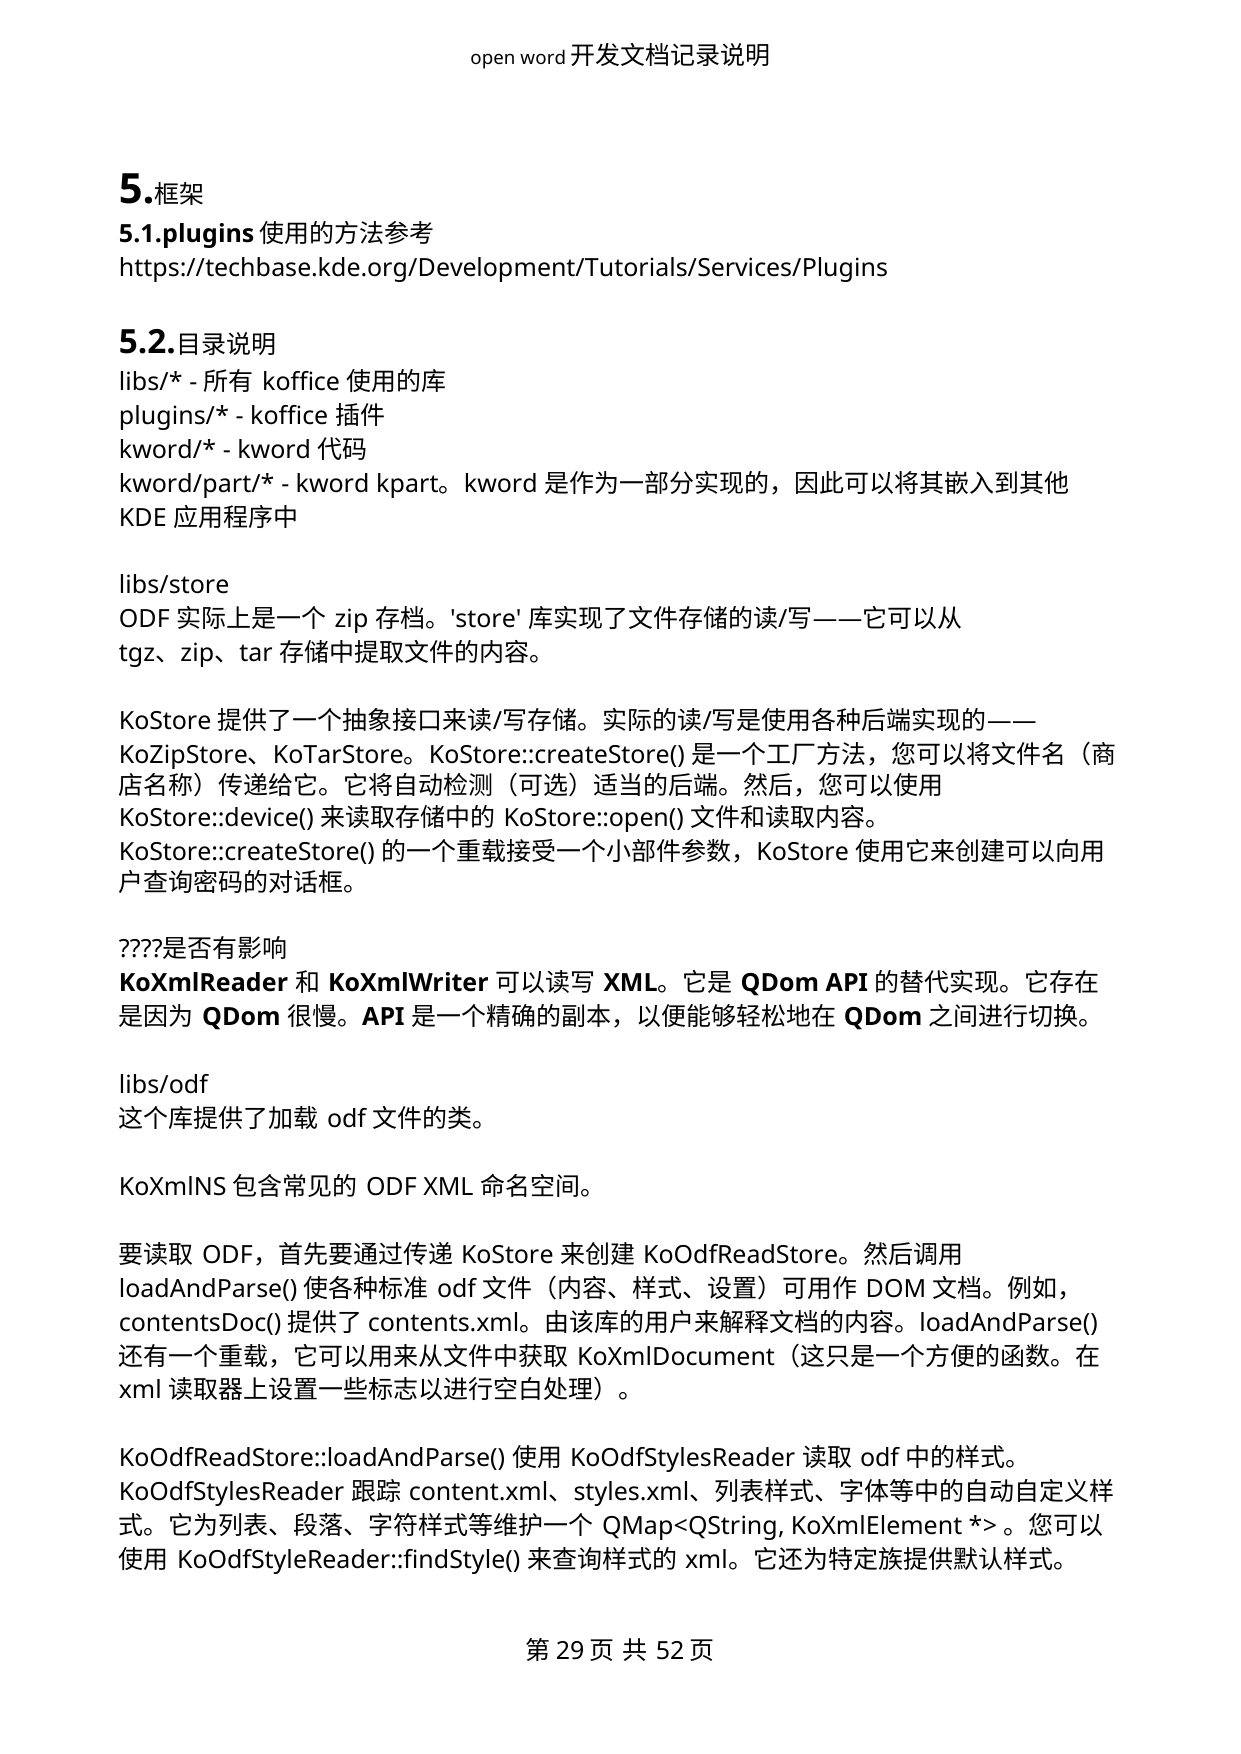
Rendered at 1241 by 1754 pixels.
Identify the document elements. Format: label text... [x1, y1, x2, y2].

subtitle plugins使用的方法参考 [119, 216, 1121, 250]
text libs/odf [119, 1067, 1121, 1101]
text kword/* - kword 代码 [119, 432, 1121, 466]
text KoXmlReader 和 KoXmlWriter 可以读写 XML。它是 QDom API 的替代实现。它存在是因为 QDom 很慢。API 是一个精确的副本，以便能够轻松地在 QDom 之间进行切换。 [119, 965, 1121, 1033]
text 要读取 ODF，首先要通过传递 KoStore 来创建 KoOdfReadStore。然后调用 loadAndParse() 使各种标准 odf 文件（内容、样式、设置）可用作 DOM 文档。例如，contentsDoc() 提供了contents.xml。由该库的用户来解释文档的内容。loadAndParse() 还有一个重载，它可以用来从文件中获取 KoXmlDocument（这只是一个方便的函数。在 xml 读取器上设置一些标志以进行空白处理）。 [119, 1237, 1121, 1406]
text 这个库提供了加载 odf 文件的类。 [119, 1101, 1121, 1135]
text ODF 实际上是一个 zip 存档。'store' 库实现了文件存储的读/写——它可以从 tgz、zip、tar 存储中提取文件的内容。 [119, 601, 1121, 669]
text libs/store [119, 567, 1121, 601]
text plugins/* - koffice 插件 [119, 398, 1121, 432]
text kword/part/* - kword kpart。kword 是作为一部分实现的，因此可以将其嵌入到其他 KDE 应用程序中 [119, 466, 1121, 533]
text KoStore 提供了一个抽象接口来读/写存储。实际的读/写是使用各种后端实现的——KoZipStore、KoTarStore。KoStore::createStore() 是一个工厂方法，您可以将文件名（商店名称）传递给它。它将自动检测（可选）适当的后端。然后，您可以使用 KoStore::device() 来读取存储中的 KoStore::open() 文件和读取内容。KoStore::createStore() 的一个重载接受一个小部件参数，KoStore 使用它来创建可以向用户查询密码的对话框。 [119, 703, 1121, 897]
subtitle 目录说明 [119, 318, 1121, 364]
text libs/* - 所有 koffice 使用的库 [119, 364, 1121, 398]
text https://techbase.kde.org/Development/Tutorials/Services/Plugins [119, 250, 1121, 284]
text ????是否有影响 [119, 931, 1121, 965]
subtitle 框架 [119, 159, 1121, 216]
text KoXmlNS 包含常见的 ODF XML 命名空间。 [119, 1169, 1121, 1203]
text KoOdfReadStore::loadAndParse() 使用 KoOdfStylesReader 读取 odf 中的样式。KoOdfStylesReader 跟踪 content.xml、styles.xml、列表样式、字体等中的自动自定义样式。它为列表、段落、字符样式等维护一个 QMap<QString, KoXmlElement *> 。您可以使用 KoOdfStyleReader::findStyle() 来查询样式的 xml。它还为特定族提供默认样式。 [119, 1440, 1121, 1576]
